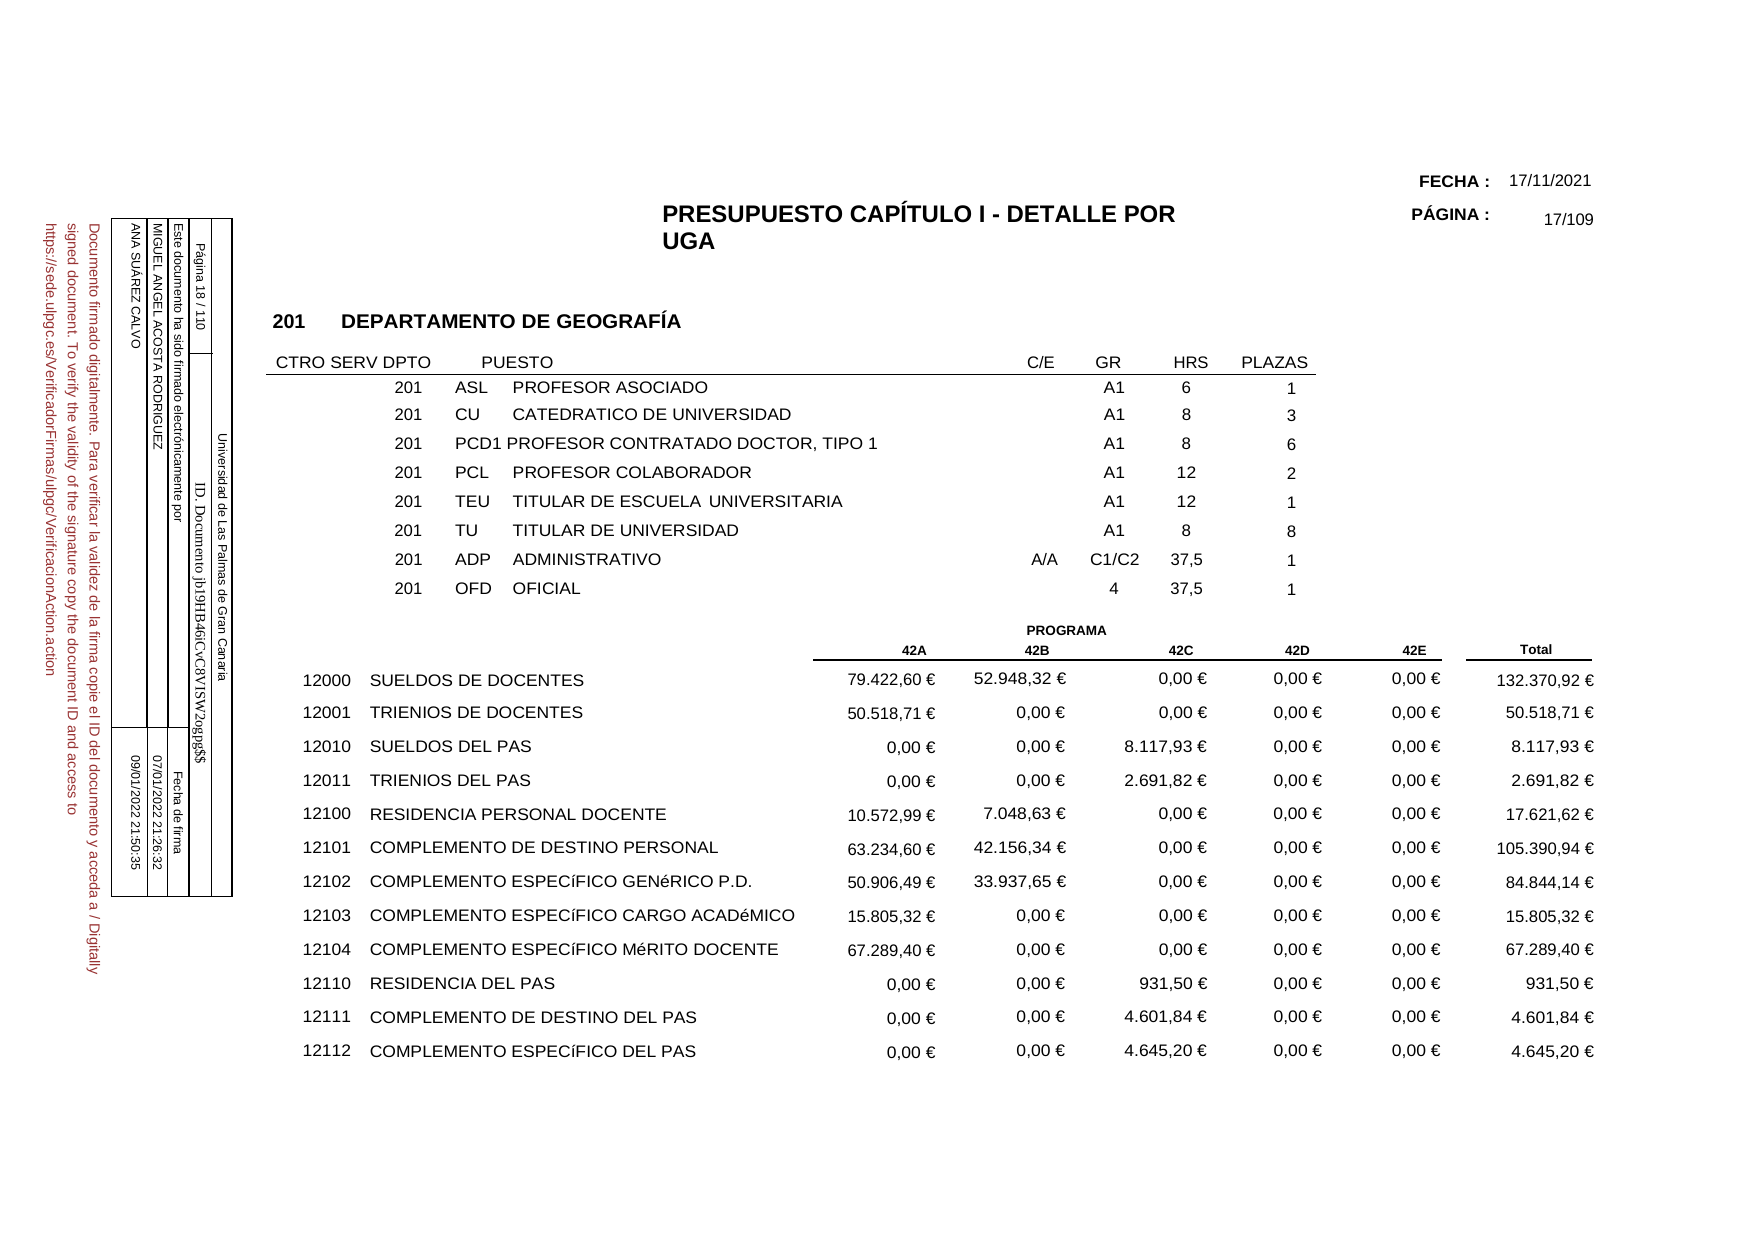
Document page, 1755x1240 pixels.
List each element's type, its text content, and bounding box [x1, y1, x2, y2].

table_cell 201 [266, 517, 447, 546]
table_cell 0,00 € [954, 933, 1117, 967]
table_cell A1 [1074, 459, 1154, 487]
table_cell 6 [1225, 430, 1316, 458]
table_cell 15.805,32 € [1466, 899, 1592, 933]
table_cell 84.844,14 € [1466, 865, 1592, 899]
table_cell 0,00 € [1117, 831, 1240, 865]
table_cell 67.289,40 € [1466, 933, 1592, 967]
table_cell [951, 430, 1074, 458]
text 17/109 [1494, 210, 1594, 229]
table_cell 7.048,63 € [954, 798, 1117, 831]
table_cell 0,00 € [1117, 798, 1240, 831]
table_cell 0,00 € [813, 1001, 954, 1034]
table_cell 37,5 [1154, 575, 1225, 604]
table_cell [1442, 831, 1466, 865]
table_header Página 18 / 110 [190, 219, 211, 353]
table_header PLAZAS [1225, 350, 1316, 374]
table_cell SUELDOS DEL PAS [360, 730, 813, 764]
table_cell 132.370,92 € [1466, 661, 1592, 696]
table_cell 0,00 € [1117, 661, 1240, 696]
table_cell 0,00 € [954, 1001, 1117, 1034]
table_cell 0,00 € [1357, 696, 1442, 730]
text 17/11/2021 [1494, 171, 1591, 190]
table_cell SUELDOS DE DOCENTES [360, 659, 813, 696]
table_cell 0,00 € [954, 764, 1117, 798]
table_cell 8.117,93 € [1117, 730, 1240, 764]
table_cell 0,00 € [1240, 696, 1357, 730]
table_cell 4.645,20 € [1466, 1035, 1592, 1067]
table_cell Total [1466, 640, 1592, 659]
table_cell C1/C2 [1074, 546, 1154, 574]
table_cell 42D [1240, 640, 1357, 659]
table_cell 0,00 € [1240, 865, 1357, 899]
table_header MIGUEL ANGEL ACOSTA RODRIGUEZ [148, 219, 167, 727]
table_cell 8 [1154, 430, 1225, 458]
table_cell 4.601,84 € [1466, 1001, 1592, 1034]
table_cell 6 [1154, 375, 1225, 401]
table_cell 931,50 € [1466, 967, 1592, 1001]
table_header GR [1074, 350, 1154, 374]
table_cell ASL PROFESOR ASOCIADO [448, 375, 951, 401]
table_cell PCD1 PROFESOR CONTRATADO DOCTOR, TIPO 1 [448, 430, 951, 458]
table_cell 0,00 € [1240, 1001, 1357, 1034]
table_cell 42C [1117, 640, 1240, 659]
table_cell 12 [1154, 488, 1225, 517]
table_header [1117, 618, 1592, 640]
table_cell 0,00 € [1240, 764, 1357, 798]
table_cell COMPLEMENTO DE DESTINO PERSONAL [360, 831, 813, 865]
table_cell COMPLEMENTO ESPECíFICO DEL PAS [360, 1035, 813, 1067]
table_cell 12000 [297, 659, 359, 696]
table_header HRS [1154, 350, 1225, 374]
table_cell 0,00 € [1117, 696, 1240, 730]
table_header PUESTO [448, 350, 951, 374]
table_cell TEU TITULAR DE ESCUELA UNIVERSITARIA [448, 488, 951, 517]
table_cell 0,00 € [1240, 661, 1357, 696]
table_cell 0,00 € [1357, 661, 1442, 696]
table_cell CU CATEDRATICO DE UNIVERSIDAD [448, 401, 951, 429]
table_cell 12104 [297, 933, 359, 967]
table_cell 0,00 € [954, 730, 1117, 764]
table_cell [1442, 640, 1466, 659]
table_cell 0,00 € [1117, 899, 1240, 933]
table_cell 2.691,82 € [1117, 764, 1240, 798]
table_cell 0,00 € [1117, 865, 1240, 899]
table_cell OFD OFICIAL [448, 575, 951, 604]
table_cell 12 [1154, 459, 1225, 487]
table_cell 0,00 € [1240, 831, 1357, 865]
table_cell ID. Documento jb19HB46iCvC8VISW2ogpg$$ [190, 354, 211, 896]
table_cell [1442, 933, 1466, 967]
table_cell Fecha de firma [168, 728, 188, 896]
table_cell [1442, 764, 1466, 798]
table_cell 0,00 € [1357, 967, 1442, 1001]
table_cell 0,00 € [1240, 1035, 1357, 1067]
table_cell COMPLEMENTO DE DESTINO DEL PAS [360, 1001, 813, 1034]
table_cell 0,00 € [813, 1035, 954, 1067]
table_cell 63.234,60 € [813, 831, 954, 865]
table_cell 1 [1225, 575, 1316, 604]
table_cell 8.117,93 € [1466, 730, 1592, 764]
table_cell 09/01/2022 21:50:35 [112, 728, 147, 896]
table_cell 0,00 € [1240, 899, 1357, 933]
table_cell 37,5 [1154, 546, 1225, 574]
table_cell [951, 575, 1074, 604]
table_cell 67.289,40 € [813, 933, 954, 967]
table_cell 1 [1225, 488, 1316, 517]
table_header Este documento ha sido firmado electrónicamente por [169, 219, 188, 727]
table_cell 0,00 € [1240, 933, 1357, 967]
table_cell 0,00 € [813, 764, 954, 798]
table_header PROGRAMA [954, 618, 1117, 640]
subtitle FECHA : PÁGINA : [1408, 171, 1490, 224]
table_cell ADP ADMINISTRATIVO [448, 546, 951, 574]
table_cell COMPLEMENTO ESPECíFICO CARGO ACADéMICO [360, 899, 813, 933]
table_cell A1 [1074, 401, 1154, 429]
table_cell 42B [954, 640, 1117, 659]
table_header Universidad de Las Palmas de Gran Canaria [212, 219, 231, 896]
table_cell 201 [266, 459, 447, 487]
table_cell TRIENIOS DE DOCENTES [360, 696, 813, 730]
table_cell 0,00 € [1357, 933, 1442, 967]
table_cell [1442, 899, 1466, 933]
table_cell 8 [1154, 517, 1225, 546]
table_cell 15.805,32 € [813, 899, 954, 933]
table_cell 0,00 € [1357, 831, 1442, 865]
table_cell 0,00 € [1240, 967, 1357, 1001]
table_cell 201 [266, 401, 447, 429]
table_cell 42A [813, 640, 954, 659]
table_cell [1442, 696, 1466, 730]
table_cell A1 [1074, 375, 1154, 401]
table_cell 0,00 € [1357, 899, 1442, 933]
table_cell [1442, 730, 1466, 764]
table_cell 8 [1154, 401, 1225, 429]
table_cell A1 [1074, 488, 1154, 517]
table_cell 105.390,94 € [1466, 831, 1592, 865]
table_cell 931,50 € [1117, 967, 1240, 1001]
table_cell [951, 517, 1074, 546]
table_cell 0,00 € [1357, 1001, 1442, 1034]
table_cell COMPLEMENTO ESPECíFICO GENéRICO P.D. [360, 865, 813, 899]
table_cell 12100 [297, 798, 359, 831]
table_cell 07/01/2022 21:26:32 [148, 728, 167, 896]
table_cell 0,00 € [1357, 730, 1442, 764]
table_cell 4.601,84 € [1117, 1001, 1240, 1034]
table_cell 3 [1225, 401, 1316, 429]
table_cell 0,00 € [813, 967, 954, 1001]
table_cell [1442, 967, 1466, 1001]
table_cell 201 [266, 575, 447, 604]
table_cell COMPLEMENTO ESPECíFICO MéRITO DOCENTE [360, 933, 813, 967]
table_cell 0,00 € [813, 730, 954, 764]
table_cell 8 [1225, 517, 1316, 546]
table_cell 201 [266, 488, 447, 517]
table_cell 0,00 € [1117, 933, 1240, 967]
table_cell [1442, 1001, 1466, 1034]
table_cell [1442, 1035, 1466, 1067]
table_cell 2 [1225, 459, 1316, 487]
table_cell A1 [1074, 517, 1154, 546]
table_cell 12010 [297, 730, 359, 764]
subtitle PRESUPUESTO CAPÍTULO I - DETALLE POR UGA [662, 199, 1234, 255]
table_cell 0,00 € [954, 696, 1117, 730]
table_cell [951, 459, 1074, 487]
table_cell 12102 [297, 865, 359, 899]
table_cell 2.691,82 € [1466, 764, 1592, 798]
table_cell A/A [951, 546, 1074, 574]
table_header [297, 618, 813, 659]
subtitle [111, 218, 234, 901]
table_cell 33.937,65 € [954, 865, 1117, 899]
table_cell 0,00 € [1240, 798, 1357, 831]
table_cell [951, 488, 1074, 517]
table_cell 0,00 € [1357, 764, 1442, 798]
list DEPARTAMENTO DE GEOGRAFÍA [272, 310, 1234, 333]
table_cell 1 [1225, 546, 1316, 574]
table_cell 201 [266, 375, 447, 401]
table_cell 12111 [297, 1001, 359, 1034]
table_cell 0,00 € [954, 967, 1117, 1001]
table_cell 42E [1357, 640, 1442, 659]
table_cell 42.156,34 € [954, 831, 1117, 865]
text Documento firmado digitalmente. Para verificar la validez de la firma copie el ID del documento y acceda a / Digitally signed document. To verify the validity of the signature copy the document ID and access to https://sede.ulpgc.es/VerificadorFirmas/ulpgc/VerificacionAction.action [43, 223, 103, 976]
table_header [813, 618, 954, 640]
table_header ANA SUÁREZ CALVO [112, 219, 146, 727]
table_cell 201 [266, 546, 447, 574]
table_cell TRIENIOS DEL PAS [360, 764, 813, 798]
table_cell 1 [1225, 375, 1316, 401]
table_cell 10.572,99 € [813, 798, 954, 831]
table_cell 12001 [297, 696, 359, 730]
table_cell 0,00 € [954, 899, 1117, 933]
table_header C/E [951, 350, 1074, 374]
table_cell [951, 375, 1074, 401]
table_cell [951, 401, 1074, 429]
table_cell TU TITULAR DE UNIVERSIDAD [448, 517, 951, 546]
table_cell 0,00 € [1357, 798, 1442, 831]
table_cell 50.906,49 € [813, 865, 954, 899]
table_cell 4.645,20 € [1117, 1035, 1240, 1067]
table_cell 0,00 € [1357, 1035, 1442, 1067]
table_cell 4 [1074, 575, 1154, 604]
table_cell RESIDENCIA PERSONAL DOCENTE [360, 798, 813, 831]
table_cell 0,00 € [1357, 865, 1442, 899]
table_cell [1442, 798, 1466, 831]
table_header CTRO SERV DPTO [266, 350, 447, 374]
table_cell 79.422,60 € [813, 661, 954, 696]
table_cell [1442, 659, 1466, 696]
table_cell 12110 [297, 967, 359, 1001]
table_cell 50.518,71 € [813, 696, 954, 730]
table_cell 50.518,71 € [1466, 696, 1592, 730]
table_cell 12011 [297, 764, 359, 798]
table_cell A1 [1074, 430, 1154, 458]
table_cell [1442, 865, 1466, 899]
table_cell 52.948,32 € [954, 661, 1117, 696]
table_cell 12103 [297, 899, 359, 933]
table_cell 0,00 € [954, 1035, 1117, 1067]
table_cell 12112 [297, 1035, 359, 1067]
table_cell 201 [266, 430, 447, 458]
table_cell PCL PROFESOR COLABORADOR [448, 459, 951, 487]
table_cell 0,00 € [1240, 730, 1357, 764]
table_cell RESIDENCIA DEL PAS [360, 967, 813, 1001]
table_cell 12101 [297, 831, 359, 865]
table_cell 17.621,62 € [1466, 798, 1592, 831]
